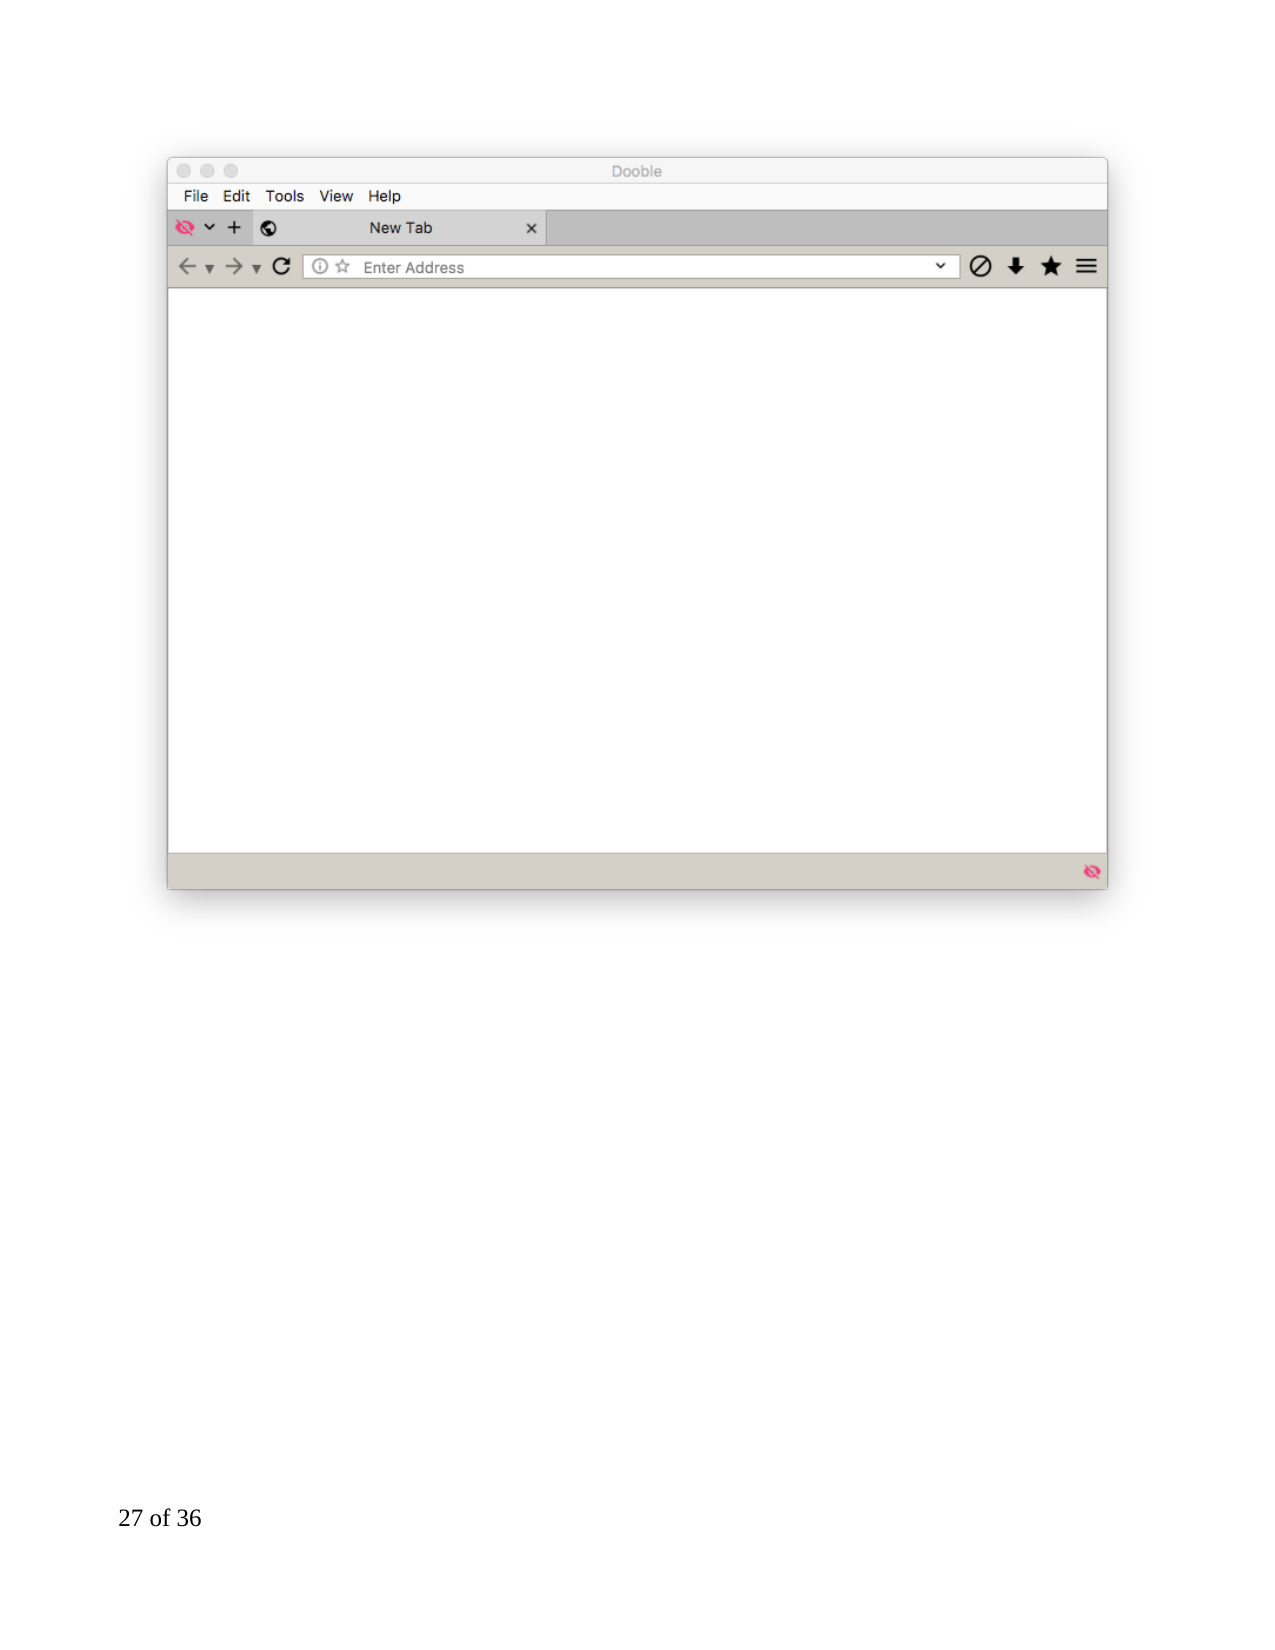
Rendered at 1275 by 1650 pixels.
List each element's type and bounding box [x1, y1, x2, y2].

picture [118, 118, 1157, 948]
